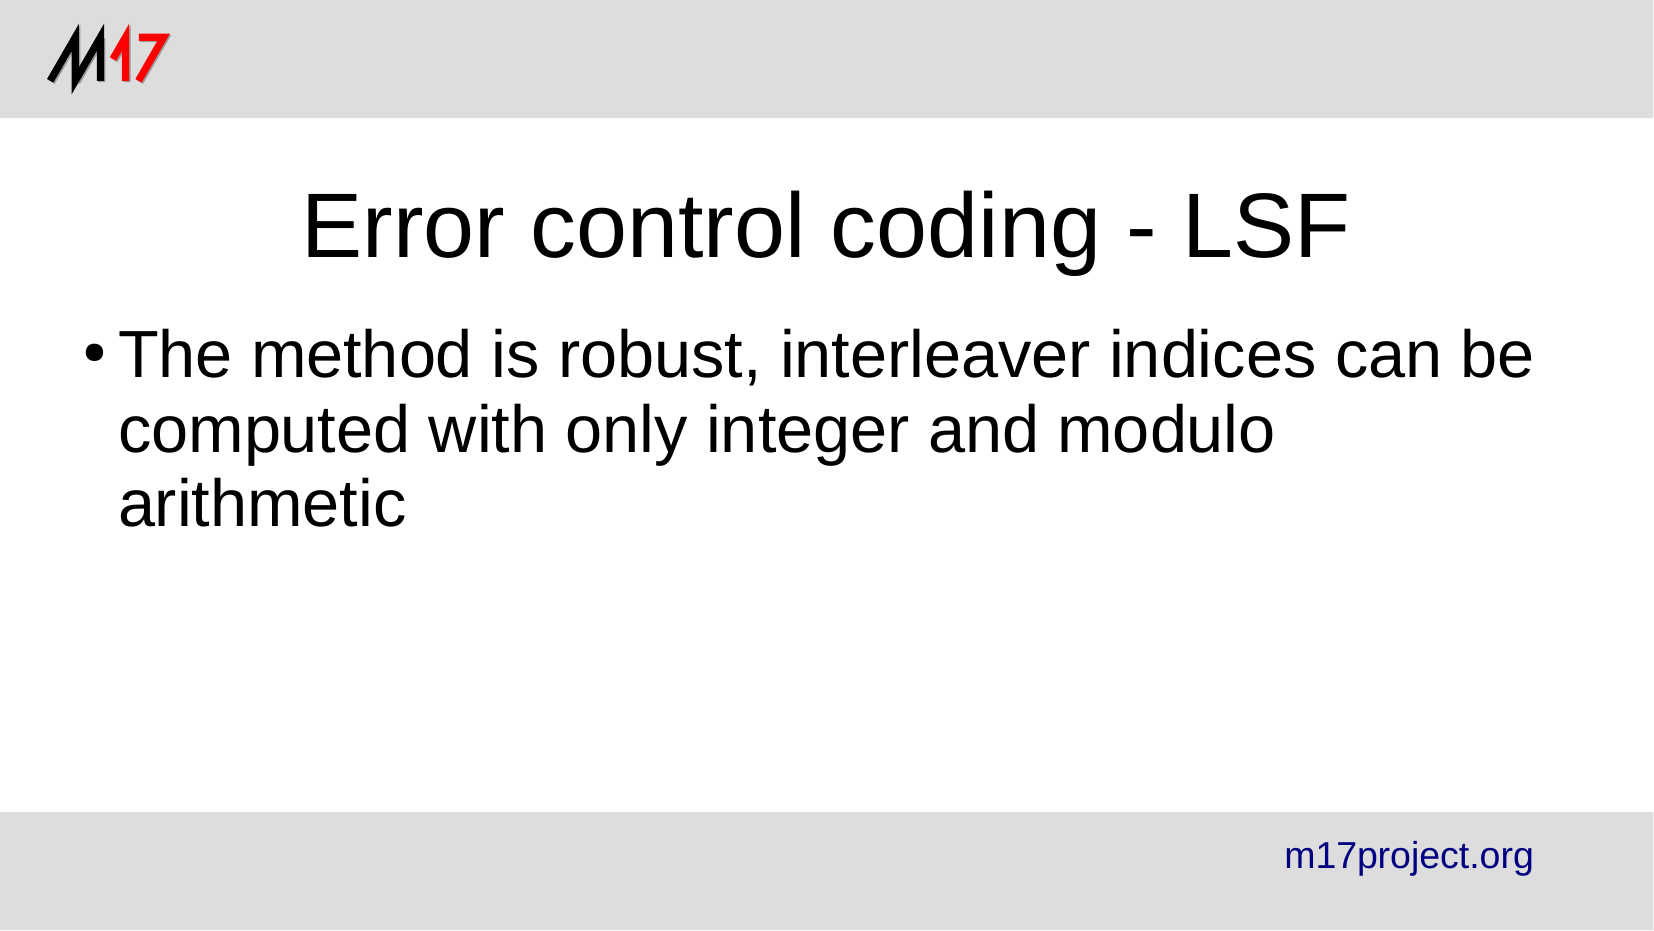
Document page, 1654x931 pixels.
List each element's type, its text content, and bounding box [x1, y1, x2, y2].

subtitle The method is robust, interleaver indices can be computed with only integer and modulo arithmetic [82, 316, 1571, 812]
title Error control coding - LSF [82, 147, 1571, 303]
text_box m17project.org [1269, 826, 1654, 897]
text_box [0, 812, 1654, 931]
text_box [0, 0, 1654, 119]
picture [39, 16, 178, 102]
